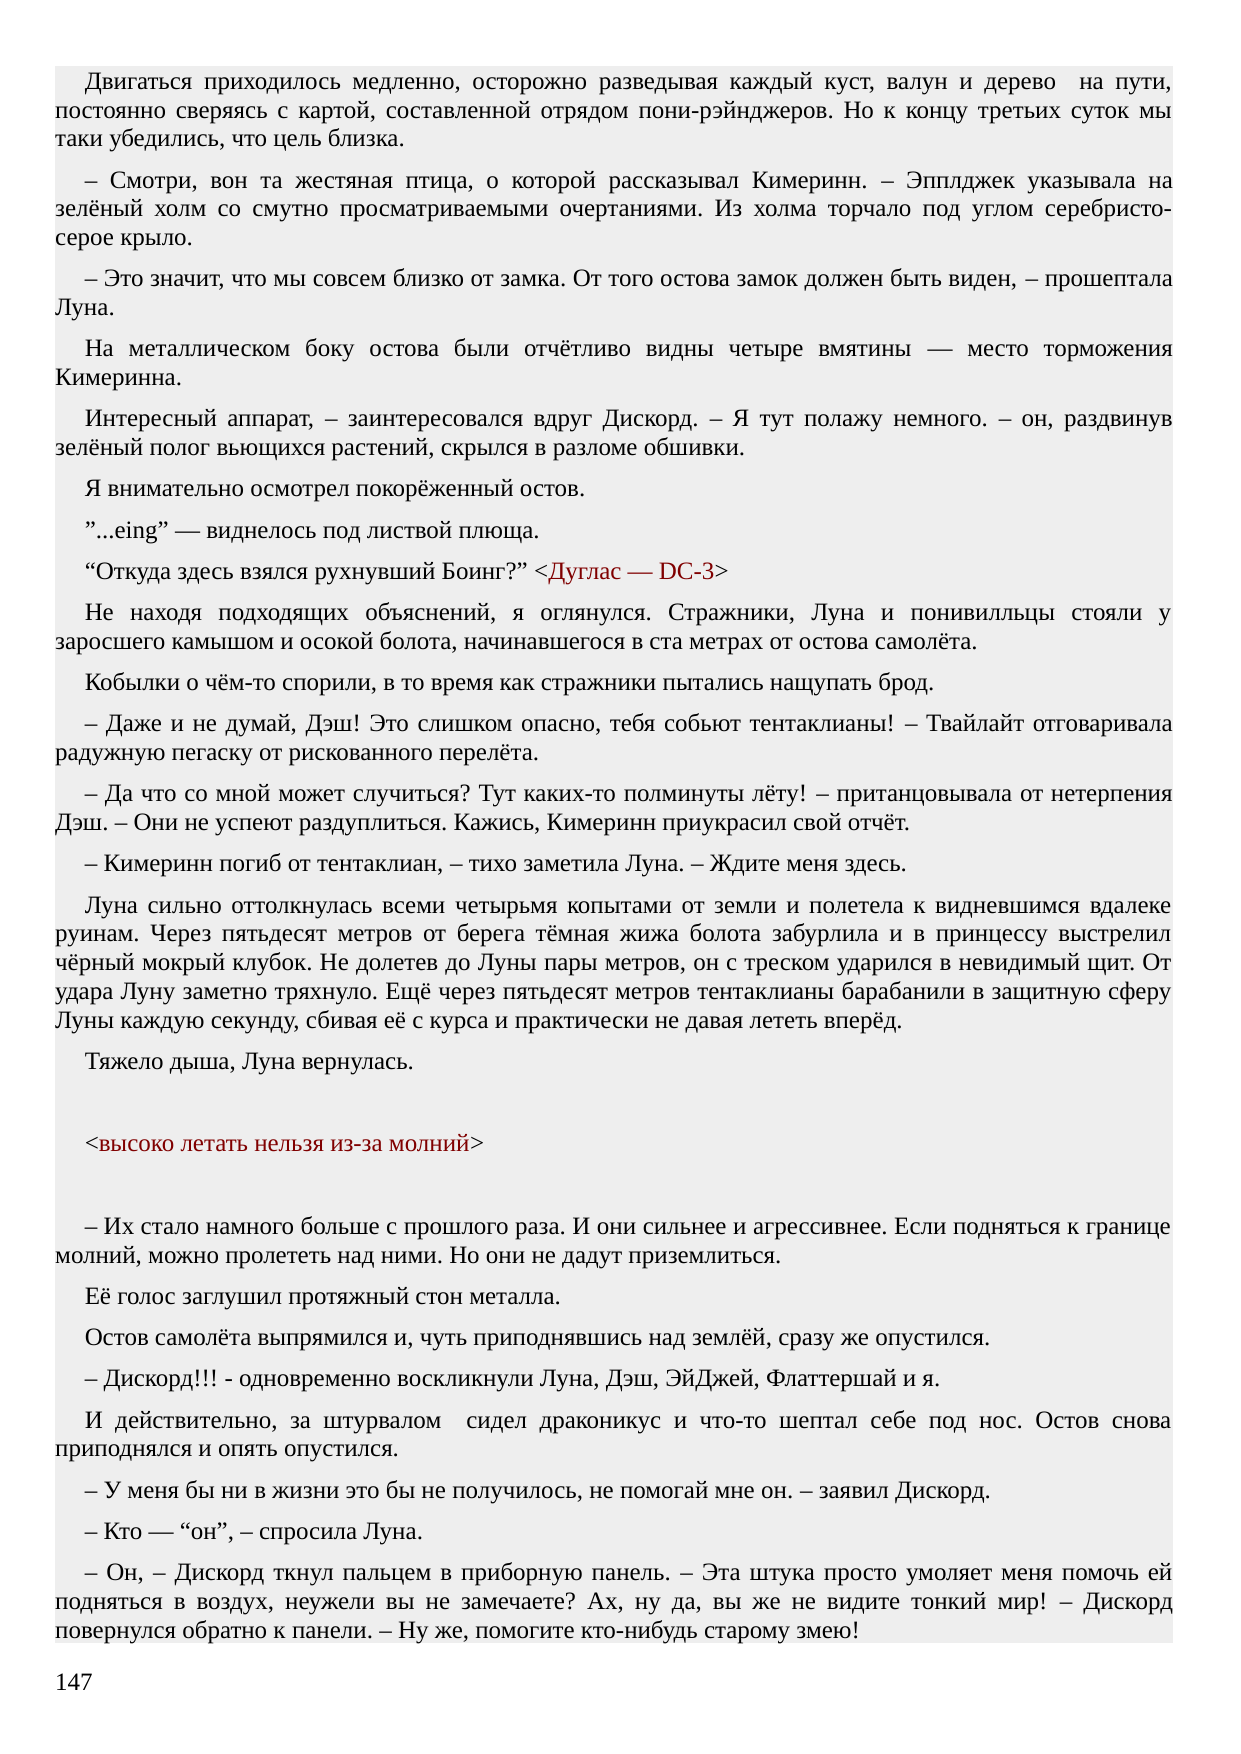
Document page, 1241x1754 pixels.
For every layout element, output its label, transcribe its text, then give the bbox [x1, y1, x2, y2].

text Кобылки о чём-то спорили, в то время как стражники пытались нащупать брод. [55, 667, 1173, 696]
text ”...eing” — виднелось под листвой плюща. [55, 515, 1173, 543]
text <высоко летать нельзя из-за молний> [55, 1128, 1173, 1157]
text – Это значит, что мы совсем близко от замка. От того остова замок должен быть виден, – прошептала Луна. [55, 263, 1173, 321]
text – Да что со мной может случиться? Тут каких-то полминуты лёту! – пританцовывала от нетерпения Дэш. – Они не успеют раздуплиться. Кажись, Кимеринн приукрасил свой отчёт. [55, 778, 1173, 836]
text – У меня бы ни в жизни это бы не получилось, не помогай мне он. – заявил Дискорд. [55, 1475, 1173, 1503]
text Тяжело дыша, Луна вернулась. [55, 1046, 1173, 1075]
text – Дискорд!!! - одновременно воскликнули Луна, Дэш, ЭйДжей, Флаттершай и я. [55, 1363, 1173, 1392]
text – Смотри, вон та жестяная птица, о которой рассказывал Кимеринн. – Эпплджек указывала на зелёный холм со смутно просматриваемыми очертаниями. Из холма торчало под углом серебристо-серое крыло. [55, 165, 1173, 251]
text Луна сильно оттолкнулась всеми четырьмя копытами от земли и полетела к видневшимся вдалеке руинам. Через пятьдесят метров от берега тёмная жижа болота забурлила и в принцессу выстрелил чёрный мокрый клубок. Не долетев до Луны пары метров, он с треском ударился в невидимый щит. От удара Луну заметно тряхнуло. Ещё через пятьдесят метров тентаклианы барабанили в защитную сферу Луны каждую секунду, сбивая её с курса и практически не давая лететь вперёд. [55, 890, 1173, 1033]
text На металлическом боку остова были отчётливо видны четыре вмятины — место торможения Кимеринна. [55, 333, 1173, 391]
text – Их стало намного больше с прошлого раза. И они сильнее и агрессивнее. Если подняться к границе молний, можно пролететь над ними. Но они не дадут приземлиться. [55, 1211, 1173, 1268]
text Остов самолёта выпрямился и, чуть приподнявшись над землёй, сразу же опустился. [55, 1322, 1173, 1351]
text – Кто — “он”, – спросила Луна. [55, 1516, 1173, 1545]
text – Даже и не думай, Дэш! Это слишком опасно, тебя собьют тентаклианы! – Твайлайт отговаривала радужную пегаску от рискованного перелёта. [55, 708, 1173, 766]
text “Откуда здесь взялся рухнувший Боинг?” <Дуглас — DC-3> [55, 556, 1173, 585]
text – Кимеринн погиб от тентаклиан, – тихо заметила Луна. – Ждите меня здесь. [55, 848, 1173, 877]
text Двигаться приходилось медленно, осторожно разведывая каждый куст, валун и дерево на пути, постоянно сверяясь с картой, составленной отрядом пони-рэйнджеров. Но к концу третьих суток мы таки убедились, что цель близка. [55, 66, 1173, 152]
text И действительно, за штурвалом сидел драконикус и что-то шептал себе под нос. Остов снова приподнялся и опять опустился. [55, 1405, 1173, 1462]
text Интересный аппарат, – заинтересовался вдруг Дискорд. – Я тут полажу немного. – он, раздвинув зелёный полог вьющихся растений, скрылся в разломе обшивки. [55, 403, 1173, 461]
text Её голос заглушил протяжный стон металла. [55, 1281, 1173, 1310]
text Я внимательно осмотрел покорёженный остов. [55, 473, 1173, 502]
text Не находя подходящих объяснений, я оглянулся. Стражники, Луна и понивилльцы стояли у заросшего камышом и осокой болота, начинавшегося в ста метрах от остова самолёта. [55, 597, 1173, 655]
text – Он, – Дискорд ткнул пальцем в приборную панель. – Эта штука просто умоляет меня помочь ей подняться в воздух, неужели вы не замечаете? Ах, ну да, вы же не видите тонкий мир! – Дискорд повернулся обратно к панели. – Ну же, помогите кто-нибудь старому змею! [55, 1557, 1173, 1643]
